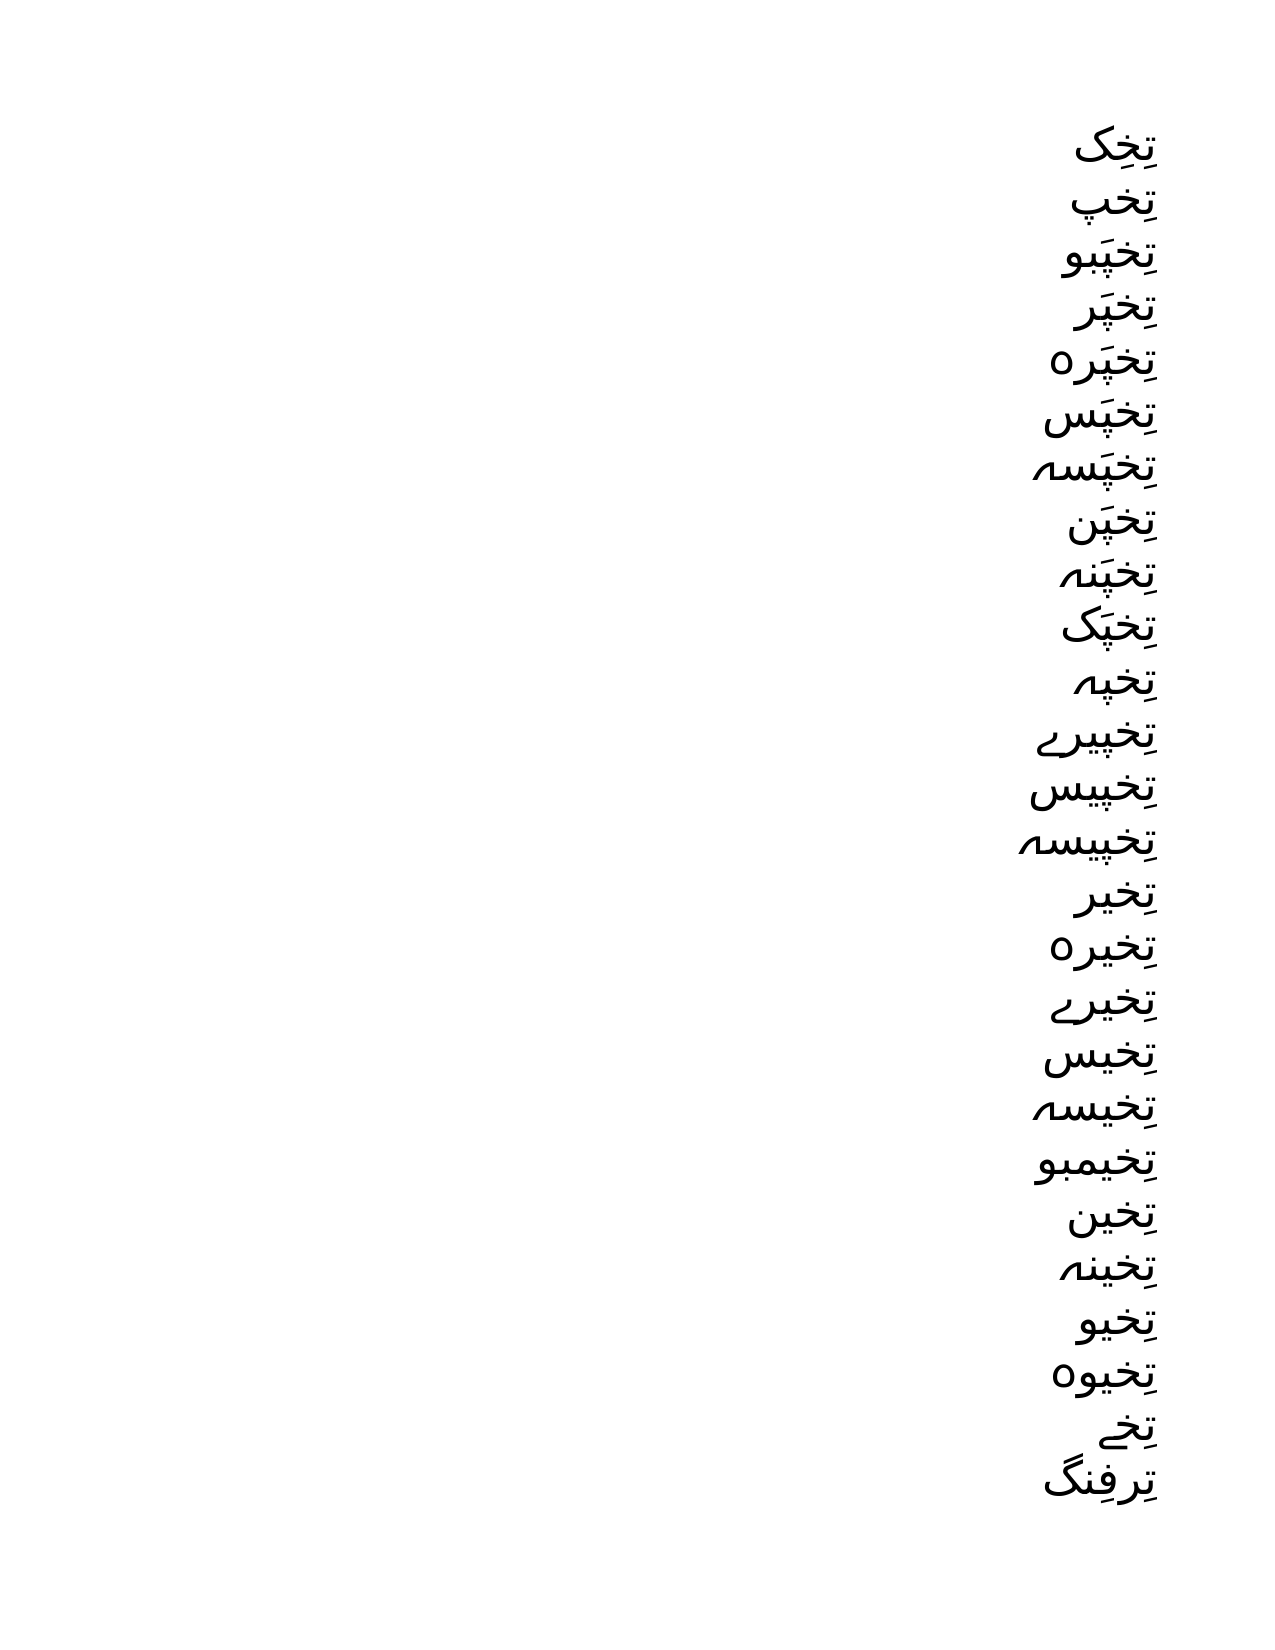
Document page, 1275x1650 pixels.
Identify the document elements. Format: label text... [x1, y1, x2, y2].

text تِخیو [118, 1291, 1157, 1345]
text تِخیر [118, 865, 1157, 918]
text تِخین [118, 1185, 1157, 1238]
text تِخپَرہ [118, 331, 1157, 385]
text تِخپَسہ [118, 438, 1157, 491]
text تِخپہ [118, 651, 1157, 705]
text تِخپَک [118, 598, 1157, 651]
text تِخپَنہ [118, 545, 1157, 598]
text تِخِک [118, 118, 1157, 171]
text تِخیس [118, 1025, 1157, 1078]
text تِخپیس [118, 758, 1157, 811]
text تِخیرے [118, 971, 1157, 1025]
text تِخیمبو [118, 1131, 1157, 1185]
text تِخپَس [118, 385, 1157, 438]
text تِخیرہ [118, 918, 1157, 971]
text تِخپَن [118, 491, 1157, 545]
text تِرفِنگ [118, 1451, 1157, 1505]
text تِخپیرے [118, 705, 1157, 758]
text تِخیسہ [118, 1078, 1157, 1131]
text تِخپَر [118, 278, 1157, 331]
text تِخے [118, 1398, 1157, 1451]
text تِخیوہ [118, 1345, 1157, 1398]
text تِخینہ [118, 1238, 1157, 1291]
text تِخپ [118, 171, 1157, 225]
text تِخپَبو [118, 225, 1157, 278]
text تِخپیسہ [118, 811, 1157, 865]
